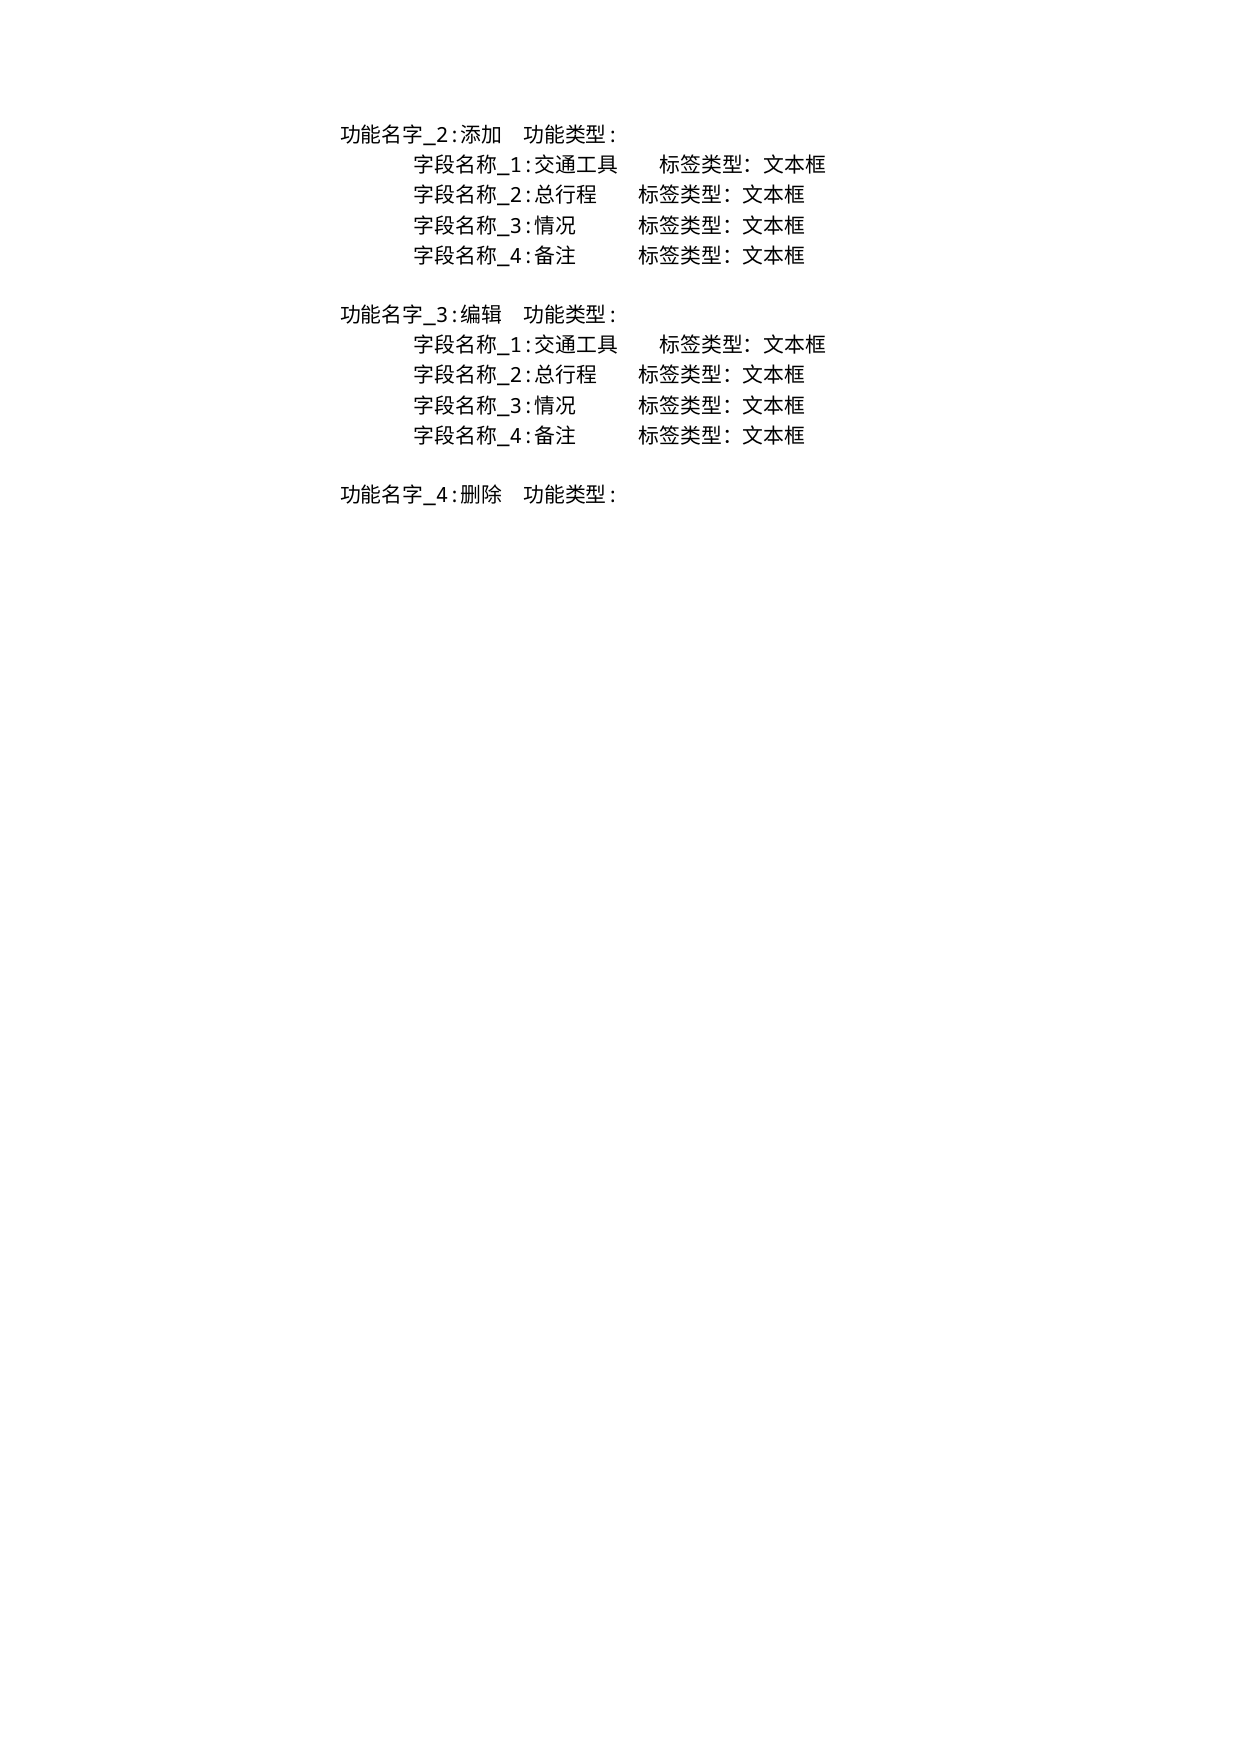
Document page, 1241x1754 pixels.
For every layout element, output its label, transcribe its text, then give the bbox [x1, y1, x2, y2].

text 功能名字_3:编辑 功能类型: [118, 298, 1122, 328]
text 字段名称_1:交通工具 标签类型：文本框 [118, 328, 1122, 359]
text 字段名称_4:备注 标签类型：文本框 [118, 239, 1122, 270]
text 功能名字_4:删除 功能类型: [118, 478, 1122, 508]
text 字段名称_3:情况 标签类型：文本框 [118, 389, 1122, 419]
text 字段名称_2:总行程 标签类型：文本框 [118, 359, 1122, 389]
text 字段名称_4:备注 标签类型：文本框 [118, 419, 1122, 450]
text 字段名称_3:情况 标签类型：文本框 [118, 209, 1122, 239]
text 功能名字_2:添加 功能类型: [118, 118, 1122, 148]
text 字段名称_2:总行程 标签类型：文本框 [118, 179, 1122, 209]
text 字段名称_1:交通工具 标签类型：文本框 [118, 148, 1122, 179]
